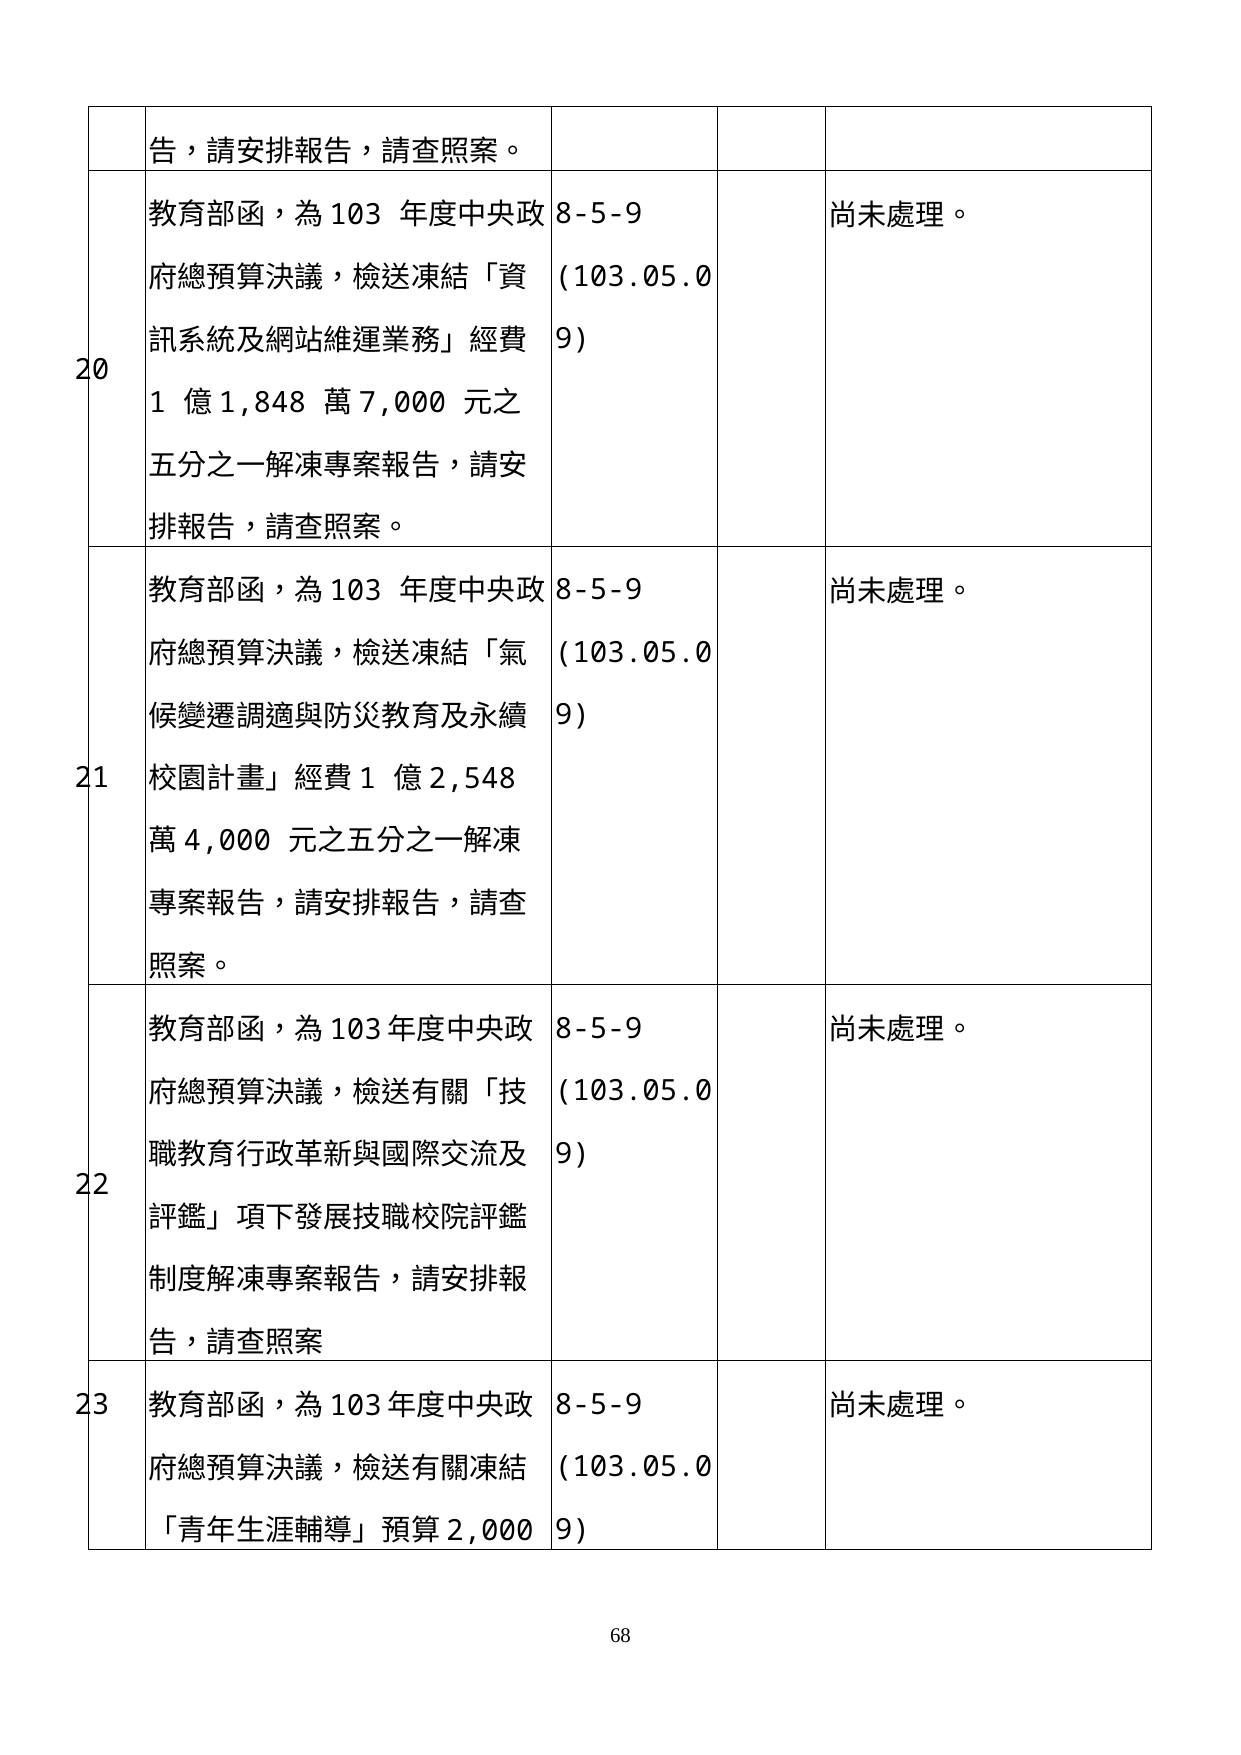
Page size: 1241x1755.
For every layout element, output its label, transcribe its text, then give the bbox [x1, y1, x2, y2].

table_cell [718, 171, 825, 546]
table_cell [89, 985, 145, 1360]
table_cell 8-5-9 (103.05.09) [552, 985, 717, 1360]
table_cell [718, 985, 825, 1360]
table_cell 尚未處理。 [826, 171, 1151, 546]
table_cell [89, 547, 145, 984]
table_cell 尚未處理。 [826, 1361, 1151, 1549]
table_cell 8-5-9 (103.05.09) [552, 1361, 717, 1549]
table_cell [89, 171, 145, 546]
table_cell [89, 1361, 145, 1549]
table_cell 尚未處理。 [826, 985, 1151, 1360]
table_cell [718, 107, 825, 169]
table_cell [552, 107, 717, 169]
table_cell [826, 107, 1151, 169]
table_cell 8-5-9 (103.05.09) [552, 171, 717, 546]
table_cell 教育部函，為103年度中央政府總預算決議，檢送有關凍結「青年生涯輔導」預算2,000 [146, 1361, 551, 1549]
table_cell [718, 1361, 825, 1549]
table_cell 教育部函，為103 年度中央政府總預算決議，檢送凍結「資訊系統及網站維運業務」經費1 億1,848 萬7,000 元之五分之一解凍專案報告，請安排報告，請查照案。 [146, 171, 551, 546]
table_cell 尚未處理。 [826, 547, 1151, 984]
table_cell 教育部函，為103 年度中央政府總預算決議，檢送凍結「氣候變遷調適與防災教育及永續校園計畫」經費1 億2,548 萬4,000 元之五分之一解凍專案報告，請安排報告，請查照案。 [146, 547, 551, 984]
table_cell 教育部函，為103年度中央政府總預算決議，檢送有關「技職教育行政革新與國際交流及評鑑」項下發展技職校院評鑑制度解凍專案報告，請安排報告，請查照案 [146, 985, 551, 1360]
table_cell 告，請安排報告，請查照案。 [146, 107, 551, 169]
table_cell [718, 547, 825, 984]
table_cell 8-5-9 (103.05.09) [552, 547, 717, 984]
table_cell [89, 107, 145, 169]
